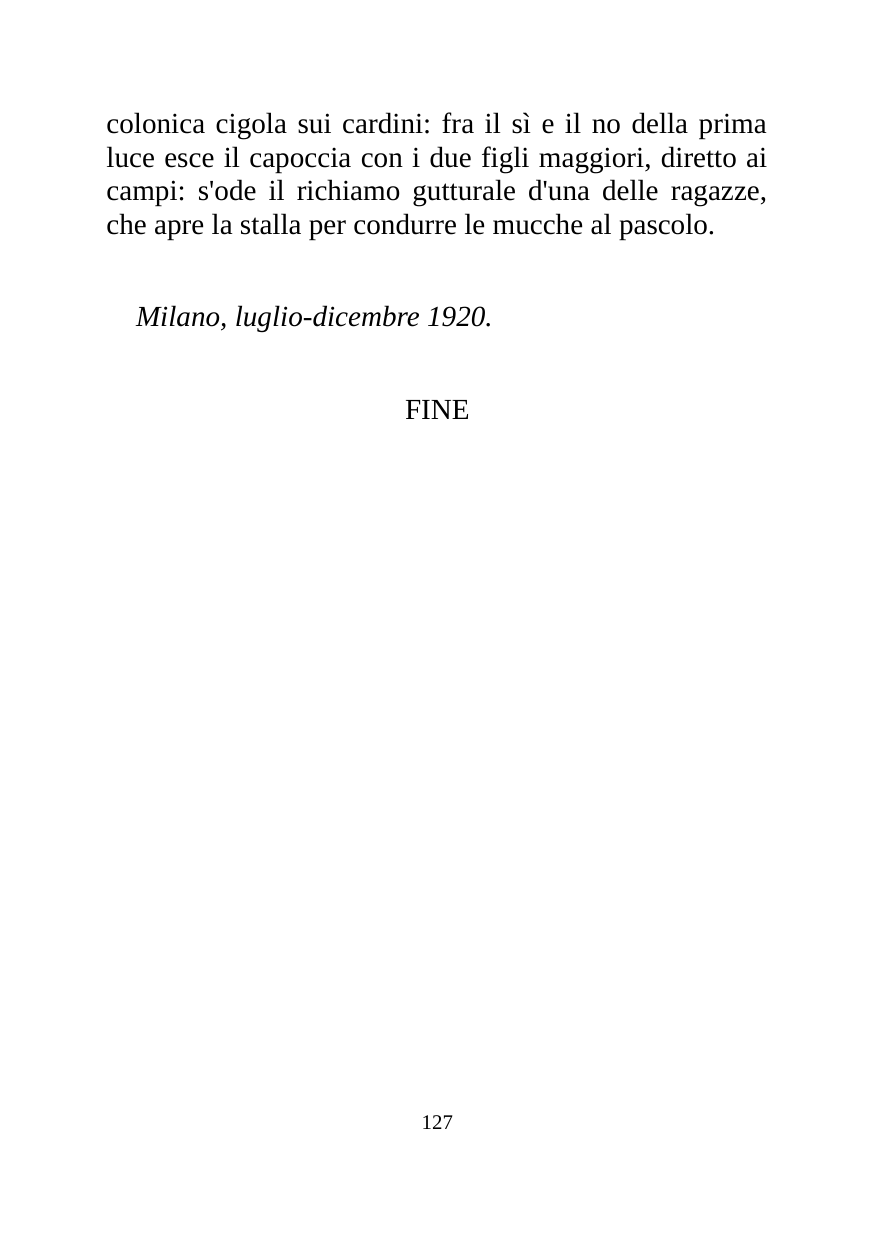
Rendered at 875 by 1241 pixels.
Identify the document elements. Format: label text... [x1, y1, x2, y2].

text colonica cigola sui cardini: fra il sì e il no della prima luce esce il capoccia con i due figli maggiori, diretto ai campi: s'ode il richiamo gutturale d'una delle ragazze, che apre la stalla per condurre le mucche al pascolo. [106, 106, 768, 240]
text Milano, luglio-dicembre 1920. [106, 299, 768, 333]
text FINE [106, 392, 768, 426]
